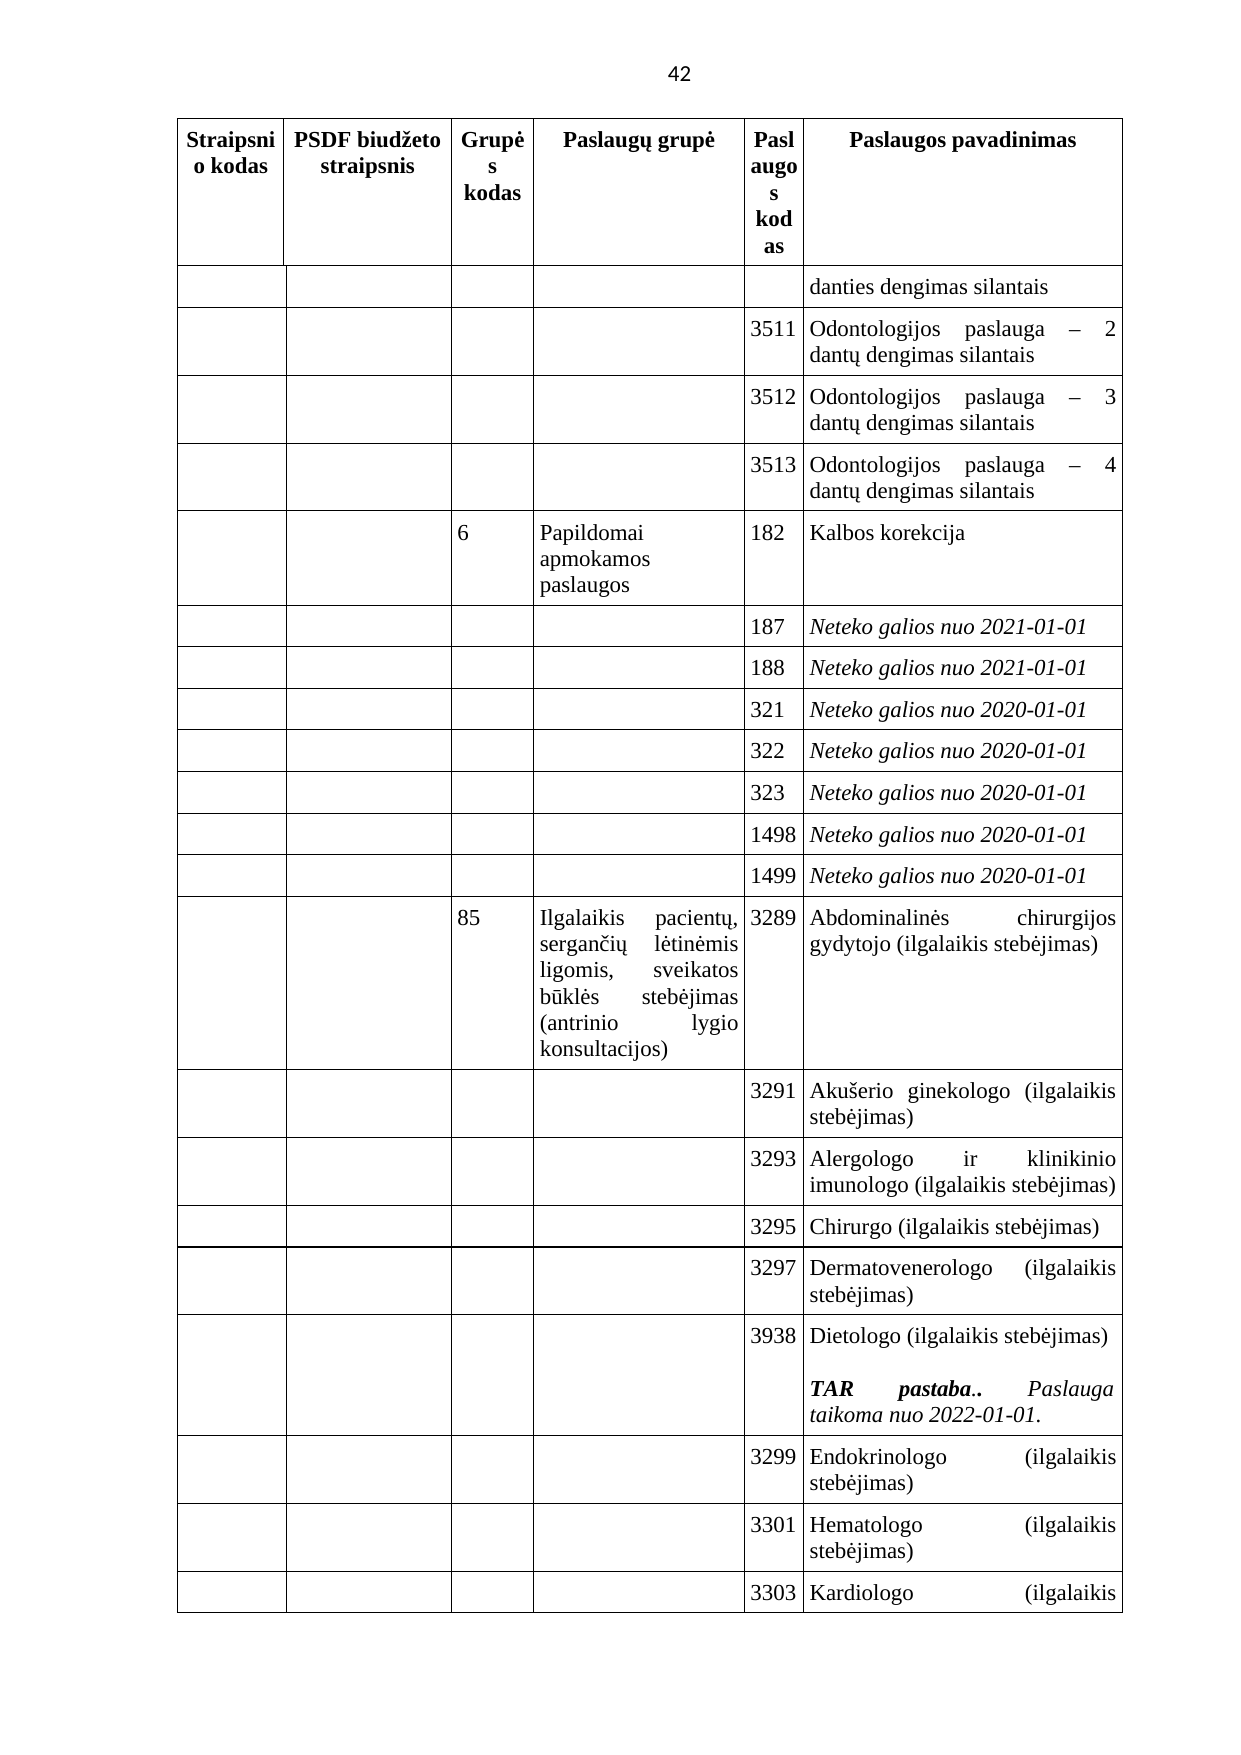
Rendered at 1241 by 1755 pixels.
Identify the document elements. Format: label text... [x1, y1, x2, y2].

table_cell [452, 1248, 533, 1314]
table_cell Dietologo (ilgalaikis stebėjimas) TAR pastaba.. Paslauga taikoma nuo 2022-01-01. [804, 1315, 1122, 1435]
table_cell Hematologo (ilgalaikis stebėjimas) [804, 1504, 1122, 1571]
table_cell [287, 606, 451, 646]
table_cell [452, 855, 533, 896]
table_cell [452, 1504, 533, 1571]
table_cell [178, 1504, 286, 1571]
table_cell [452, 689, 533, 729]
table_cell 3511 [745, 308, 803, 374]
table_cell 187 [745, 606, 803, 646]
table_cell [287, 511, 451, 605]
table_cell [452, 266, 533, 307]
table_cell [287, 1504, 451, 1571]
table_cell [178, 1248, 286, 1314]
table_cell 322 [745, 730, 803, 771]
table_cell 182 [745, 511, 803, 605]
table_cell [452, 730, 533, 771]
table_cell 3938 [745, 1315, 803, 1435]
table_cell [178, 444, 286, 510]
table_cell [452, 814, 533, 854]
table_cell Neteko galios nuo 2021-01-01 [804, 606, 1122, 646]
table_cell [178, 1206, 286, 1246]
table_cell 3513 [745, 444, 803, 510]
table_cell danties dengimas silantais [804, 266, 1122, 307]
table_cell [452, 376, 533, 442]
table_cell Akušerio ginekologo (ilgalaikis stebėjimas) [804, 1070, 1122, 1137]
table_cell [452, 1206, 533, 1246]
table_cell 3295 [745, 1206, 803, 1246]
table_cell [287, 855, 451, 896]
table_cell Neteko galios nuo 2020-01-01 [804, 772, 1122, 812]
table_cell [287, 1315, 451, 1435]
table_cell Neteko galios nuo 2020-01-01 [804, 689, 1122, 729]
table_cell 3289 [745, 897, 803, 1069]
table_cell [452, 308, 533, 374]
table_cell [452, 1315, 533, 1435]
table_cell [287, 1436, 451, 1503]
table_cell [287, 376, 451, 442]
table_cell 1499 [745, 855, 803, 896]
table_cell [287, 1070, 451, 1137]
table_cell 85 [452, 897, 533, 1069]
table_cell [534, 855, 744, 896]
table_cell 6 [452, 511, 533, 605]
table_cell Dermatovenerologo (ilgalaikis stebėjimas) [804, 1248, 1122, 1314]
table_cell Papildomai apmokamos paslaugos [534, 511, 744, 605]
table_cell [287, 730, 451, 771]
table_cell [534, 1070, 744, 1137]
table_cell [534, 1315, 744, 1435]
table_cell 3297 [745, 1248, 803, 1314]
table_cell Odontologijos paslauga – 3 dantų dengimas silantais [804, 376, 1122, 442]
table_cell [452, 1070, 533, 1137]
table_cell [178, 689, 286, 729]
table_cell Odontologijos paslauga – 2 dantų dengimas silantais [804, 308, 1122, 374]
table_cell 3293 [745, 1138, 803, 1205]
table_cell [178, 308, 286, 374]
table_cell Ilgalaikis pacientų, sergančių lėtinėmis ligomis, sveikatos būklės stebėjimas (antrinio lygio konsultacijos) [534, 897, 744, 1069]
table_cell [178, 1315, 286, 1435]
table_cell [287, 1138, 451, 1205]
table_cell [452, 647, 533, 688]
table_cell Kalbos korekcija [804, 511, 1122, 605]
table_header Paslaugos kodas [745, 119, 803, 265]
table_cell [287, 689, 451, 729]
table_cell [452, 772, 533, 812]
table_cell [287, 772, 451, 812]
table_cell [534, 772, 744, 812]
table_cell 3512 [745, 376, 803, 442]
table_cell [287, 1572, 451, 1612]
table_cell [534, 1206, 744, 1246]
table_header Paslaugos pavadinimas [804, 119, 1122, 265]
table_cell [287, 444, 451, 510]
table_cell [178, 376, 286, 442]
table_cell Neteko galios nuo 2021-01-01 [804, 647, 1122, 688]
table_cell [534, 1248, 744, 1314]
table_cell [534, 376, 744, 442]
table_cell Neteko galios nuo 2020-01-01 [804, 730, 1122, 771]
table_cell [178, 772, 286, 812]
table_cell [178, 606, 286, 646]
table_cell [178, 855, 286, 896]
table_cell [178, 1138, 286, 1205]
table_cell [534, 1436, 744, 1503]
table_header Straipsnio kodas [178, 119, 283, 265]
table_cell [745, 266, 803, 307]
table_cell [452, 444, 533, 510]
table_cell [287, 1248, 451, 1314]
table_cell [287, 266, 451, 307]
table_cell [452, 1138, 533, 1205]
table_cell [534, 1572, 744, 1612]
table_cell [287, 308, 451, 374]
table_cell 188 [745, 647, 803, 688]
table_cell [534, 647, 744, 688]
table_cell [178, 511, 286, 605]
table_cell [287, 814, 451, 854]
table_cell [452, 1572, 533, 1612]
table_cell [534, 606, 744, 646]
table_cell Kardiologo (ilgalaikis [804, 1572, 1122, 1612]
table_cell [178, 1572, 286, 1612]
table_cell Neteko galios nuo 2020-01-01 [804, 855, 1122, 896]
table_cell 321 [745, 689, 803, 729]
table_cell [178, 647, 286, 688]
table_cell [178, 1436, 286, 1503]
table_header PSDF biudžeto straipsnis [284, 119, 451, 265]
table_cell [534, 266, 744, 307]
table_cell [452, 606, 533, 646]
table_cell 3299 [745, 1436, 803, 1503]
table_cell [178, 266, 286, 307]
table_cell [287, 897, 451, 1069]
table_cell [178, 730, 286, 771]
table_cell [534, 1504, 744, 1571]
table_cell Alergologo ir klinikinio imunologo (ilgalaikis stebėjimas) [804, 1138, 1122, 1205]
table_cell [287, 1206, 451, 1246]
table_cell [534, 689, 744, 729]
table_cell 3301 [745, 1504, 803, 1571]
table_cell 323 [745, 772, 803, 812]
table_cell 3291 [745, 1070, 803, 1137]
table_cell [534, 308, 744, 374]
table_cell [287, 647, 451, 688]
table_cell [534, 1138, 744, 1205]
table_cell [534, 814, 744, 854]
table_cell [178, 1070, 286, 1137]
table_cell Odontologijos paslauga – 4 dantų dengimas silantais [804, 444, 1122, 510]
table_cell 3303 [745, 1572, 803, 1612]
table_cell Abdominalinės chirurgijos gydytojo (ilgalaikis stebėjimas) [804, 897, 1122, 1069]
table_cell Endokrinologo (ilgalaikis stebėjimas) [804, 1436, 1122, 1503]
table_cell [534, 730, 744, 771]
table_cell [178, 814, 286, 854]
table_cell Chirurgo (ilgalaikis stebėjimas) [804, 1206, 1122, 1246]
table_header Grupės kodas [452, 119, 533, 265]
table_cell [534, 444, 744, 510]
table_header Paslaugų grupė [534, 119, 744, 265]
table_cell 1498 [745, 814, 803, 854]
table_cell [178, 897, 286, 1069]
table_cell Neteko galios nuo 2020-01-01 [804, 814, 1122, 854]
table_cell [452, 1436, 533, 1503]
